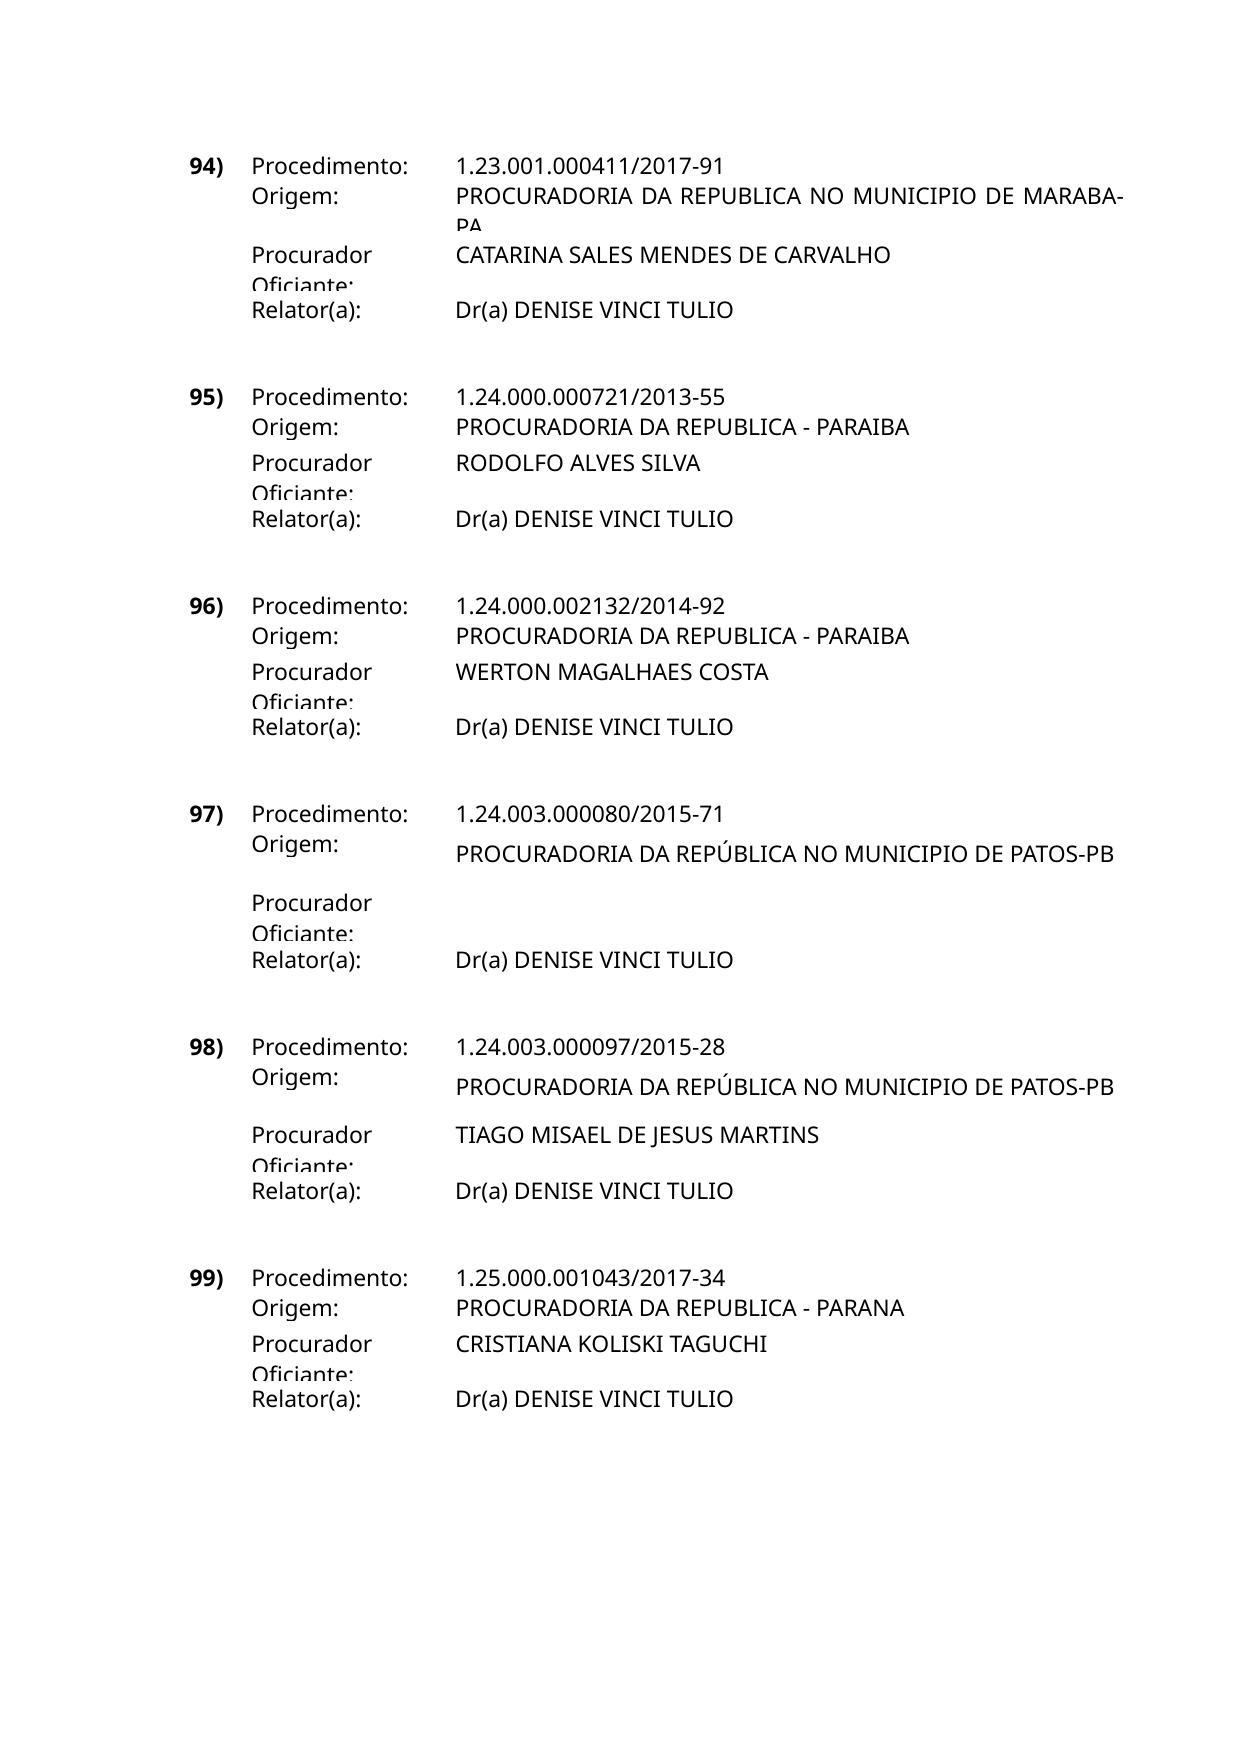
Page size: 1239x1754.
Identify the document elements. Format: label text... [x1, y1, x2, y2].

table_cell 1.24.000.000721/2013-55 [455, 381, 1124, 409]
table_cell [1125, 1292, 1239, 1320]
table_cell [1125, 879, 1239, 887]
table_cell [251, 1089, 455, 1112]
table_cell [0, 887, 189, 941]
table_cell [1125, 1175, 1239, 1205]
table_cell [455, 1320, 1124, 1328]
table_cell [455, 231, 1124, 238]
table_cell [251, 231, 455, 238]
table_cell [251, 1205, 455, 1262]
table_header Dr(a) DENISE VINCI TULIO [455, 1383, 1122, 1412]
table_cell [0, 1383, 189, 1413]
table_cell PROCURADORIA DA REPUBLICA - PARAIBA [455, 620, 1124, 648]
table_cell 96) [189, 590, 251, 618]
table_cell 99) [189, 1262, 251, 1290]
table_cell [0, 879, 189, 887]
table_cell PROCURADORIA DA REPUBLICA NO MUNICIPIO DE MARABA-PA [455, 180, 1124, 231]
table_cell [1125, 656, 1239, 707]
table_cell [1125, 209, 1239, 231]
table_cell PROCURADORIA DA REPÚBLICA NO MUNICIPIO DE PATOS-PB [455, 1061, 1124, 1112]
table_cell [189, 879, 251, 887]
table_cell [455, 879, 1124, 887]
table_cell Origem: [251, 1061, 455, 1089]
table_cell [1125, 620, 1239, 648]
table_cell [189, 828, 251, 857]
table_cell [189, 503, 251, 533]
table_cell [189, 294, 251, 324]
table_cell [1125, 1262, 1239, 1290]
table_cell [0, 150, 189, 178]
table_cell [1125, 447, 1239, 498]
table_header Relator(a): [251, 944, 455, 972]
table_cell Origem: [251, 620, 455, 648]
table_cell [0, 1205, 189, 1262]
table_cell 95) [189, 381, 251, 409]
table_cell [189, 1112, 251, 1119]
table_cell [1125, 590, 1239, 618]
table_cell [1125, 411, 1239, 439]
table_cell [251, 294, 1124, 324]
table_cell [1125, 440, 1239, 447]
table_cell [251, 440, 455, 447]
table_cell [189, 180, 251, 208]
table_cell [0, 1320, 189, 1328]
table_cell Origem: [251, 828, 455, 857]
table_header Relator(a): [251, 711, 455, 740]
table_cell [0, 294, 189, 324]
table_cell [0, 711, 189, 741]
table_cell [1125, 1383, 1239, 1413]
table_cell [1125, 887, 1239, 941]
table_cell [0, 798, 189, 827]
table_cell [251, 857, 455, 879]
table_header [1125, 0, 1239, 150]
table_cell [1125, 944, 1239, 974]
table_cell 1.23.001.000411/2017-91 [455, 150, 1124, 178]
table_cell Procedimento: [251, 150, 455, 178]
table_cell [1125, 1328, 1239, 1379]
table_cell [0, 1031, 189, 1059]
table_cell [455, 440, 1124, 447]
table_cell [189, 1292, 251, 1320]
table_cell [189, 1089, 251, 1112]
table_cell [189, 231, 251, 238]
table_cell [0, 533, 189, 589]
table_cell [251, 1320, 455, 1328]
table_cell Procurador Oficiante: [251, 1328, 455, 1380]
table_cell [189, 1328, 251, 1379]
table_cell [1125, 239, 1239, 289]
table_cell [0, 231, 189, 238]
table_cell Procedimento: [251, 1262, 455, 1290]
table_cell [1125, 1061, 1239, 1089]
table_header [0, 0, 189, 150]
table_cell [0, 1112, 189, 1119]
table_cell [189, 887, 251, 941]
table_cell [455, 974, 1124, 1031]
table_header Relator(a): [251, 1383, 455, 1412]
table_cell [189, 1061, 251, 1089]
table_cell [0, 828, 189, 857]
table_cell WERTON MAGALHAES COSTA [455, 656, 1124, 707]
table_cell [0, 974, 189, 1031]
table_cell [1125, 828, 1239, 857]
table_cell [455, 324, 1124, 381]
table_cell 1.24.003.000097/2015-28 [455, 1031, 1124, 1059]
table_header Relator(a): [251, 503, 455, 531]
table_cell [1125, 150, 1239, 178]
table_cell [189, 440, 251, 447]
table_cell [189, 1205, 251, 1262]
table_cell [251, 209, 455, 231]
table_header Relator(a): [251, 294, 455, 323]
table_cell [0, 324, 189, 381]
table_cell [0, 1119, 189, 1170]
table_header Dr(a) DENISE VINCI TULIO [455, 503, 1122, 531]
table_cell Procurador Oficiante: [251, 447, 455, 499]
table_cell [455, 887, 1124, 941]
table_cell [455, 533, 1124, 589]
table_cell [0, 381, 189, 409]
table_cell Procurador Oficiante: [251, 1119, 455, 1172]
table_cell [0, 411, 189, 439]
table_cell [455, 1112, 1124, 1119]
table_cell PROCURADORIA DA REPUBLICA - PARANA [455, 1292, 1124, 1320]
table_cell 98) [189, 1031, 251, 1059]
table_cell [0, 620, 189, 648]
table_cell [189, 656, 251, 707]
table_cell Procedimento: [251, 798, 455, 827]
table_cell Procedimento: [251, 1031, 455, 1059]
table_cell [1125, 381, 1239, 409]
table_cell [189, 209, 251, 231]
table_cell Procedimento: [251, 381, 455, 409]
table_cell [189, 239, 251, 289]
table_cell [189, 1119, 251, 1170]
table_cell [1125, 648, 1239, 656]
table_header Dr(a) DENISE VINCI TULIO [455, 711, 1122, 740]
table_cell [1125, 1205, 1239, 1262]
table_cell [0, 440, 189, 447]
table_cell [455, 741, 1124, 798]
table_cell Procurador Oficiante: [251, 887, 455, 941]
table_cell [189, 741, 251, 798]
table_cell [1125, 1031, 1239, 1059]
table_cell Procedimento: [251, 590, 455, 618]
table_cell [1125, 533, 1239, 589]
table_cell Procurador Oficiante: [251, 656, 455, 708]
table_cell Procurador Oficiante: [251, 239, 455, 291]
table_cell [251, 533, 455, 589]
table_header Dr(a) DENISE VINCI TULIO [455, 944, 1122, 972]
table_cell [189, 944, 251, 974]
table_cell [189, 648, 251, 656]
table_cell 97) [189, 798, 251, 827]
table_cell [1125, 798, 1239, 827]
table_header Relator(a): [251, 1175, 455, 1203]
table_cell [1125, 711, 1239, 741]
table_cell [189, 620, 251, 648]
table_cell [251, 648, 455, 656]
table_cell [0, 1061, 189, 1089]
table_cell [0, 1089, 189, 1112]
table_cell [0, 656, 189, 707]
table_cell [189, 1175, 251, 1205]
table_cell [189, 411, 251, 439]
table_cell PROCURADORIA DA REPÚBLICA NO MUNICIPIO DE PATOS-PB [455, 828, 1124, 879]
table_cell Origem: [251, 180, 455, 208]
table_cell [0, 590, 189, 618]
table_cell [0, 503, 189, 533]
table_cell [1125, 324, 1239, 381]
table_header [251, 0, 455, 150]
table_cell [0, 741, 189, 798]
table_cell 1.24.000.002132/2014-92 [455, 590, 1124, 618]
table_cell [0, 239, 189, 289]
table_cell RODOLFO ALVES SILVA [455, 447, 1124, 498]
table_cell [0, 447, 189, 498]
table_cell [189, 857, 251, 879]
table_cell PROCURADORIA DA REPUBLICA - PARAIBA [455, 411, 1124, 439]
table_cell [0, 648, 189, 656]
table_cell [1125, 1119, 1239, 1170]
table_cell Origem: [251, 411, 455, 439]
table_cell [1125, 294, 1239, 324]
table_cell [1125, 1089, 1239, 1112]
table_cell [1125, 503, 1239, 533]
table_cell [0, 944, 189, 974]
table_cell [0, 857, 189, 879]
table_cell [0, 209, 189, 231]
table_header [189, 0, 251, 150]
table_cell [189, 711, 251, 741]
table_cell [1125, 1320, 1239, 1328]
table_cell CRISTIANA KOLISKI TAGUCHI [455, 1328, 1124, 1379]
table_cell [1125, 180, 1239, 208]
table_cell 1.25.000.001043/2017-34 [455, 1262, 1124, 1290]
table_cell [1125, 857, 1239, 879]
table_cell [0, 1262, 189, 1290]
table_cell [0, 1175, 189, 1205]
table_header [455, 0, 1124, 150]
table_cell [1125, 741, 1239, 798]
table_cell 1.24.003.000080/2015-71 [455, 798, 1124, 827]
table_cell [189, 1383, 251, 1413]
table_cell [189, 974, 251, 1031]
table_cell [251, 974, 455, 1031]
table_cell CATARINA SALES MENDES DE CARVALHO [455, 239, 1124, 289]
table_cell Origem: [251, 1292, 455, 1320]
table_cell [251, 503, 1124, 533]
table_cell [1125, 231, 1239, 238]
table_cell 94) [189, 150, 251, 178]
table_cell TIAGO MISAEL DE JESUS MARTINS [455, 1119, 1124, 1170]
table_cell [0, 1328, 189, 1379]
table_cell [251, 1112, 455, 1119]
table_cell [189, 324, 251, 381]
table_cell [1125, 974, 1239, 1031]
table_header Dr(a) DENISE VINCI TULIO [455, 294, 1122, 323]
table_cell [0, 1292, 189, 1320]
table_cell [455, 648, 1124, 656]
table_cell [189, 533, 251, 589]
table_cell [189, 1320, 251, 1328]
table_cell [0, 180, 189, 208]
table_cell [251, 324, 455, 381]
table_cell [251, 879, 455, 887]
table_header Dr(a) DENISE VINCI TULIO [455, 1175, 1122, 1203]
table_cell [1125, 1112, 1239, 1119]
table_cell [251, 741, 455, 798]
table_cell [455, 1205, 1124, 1262]
table_cell [189, 447, 251, 498]
